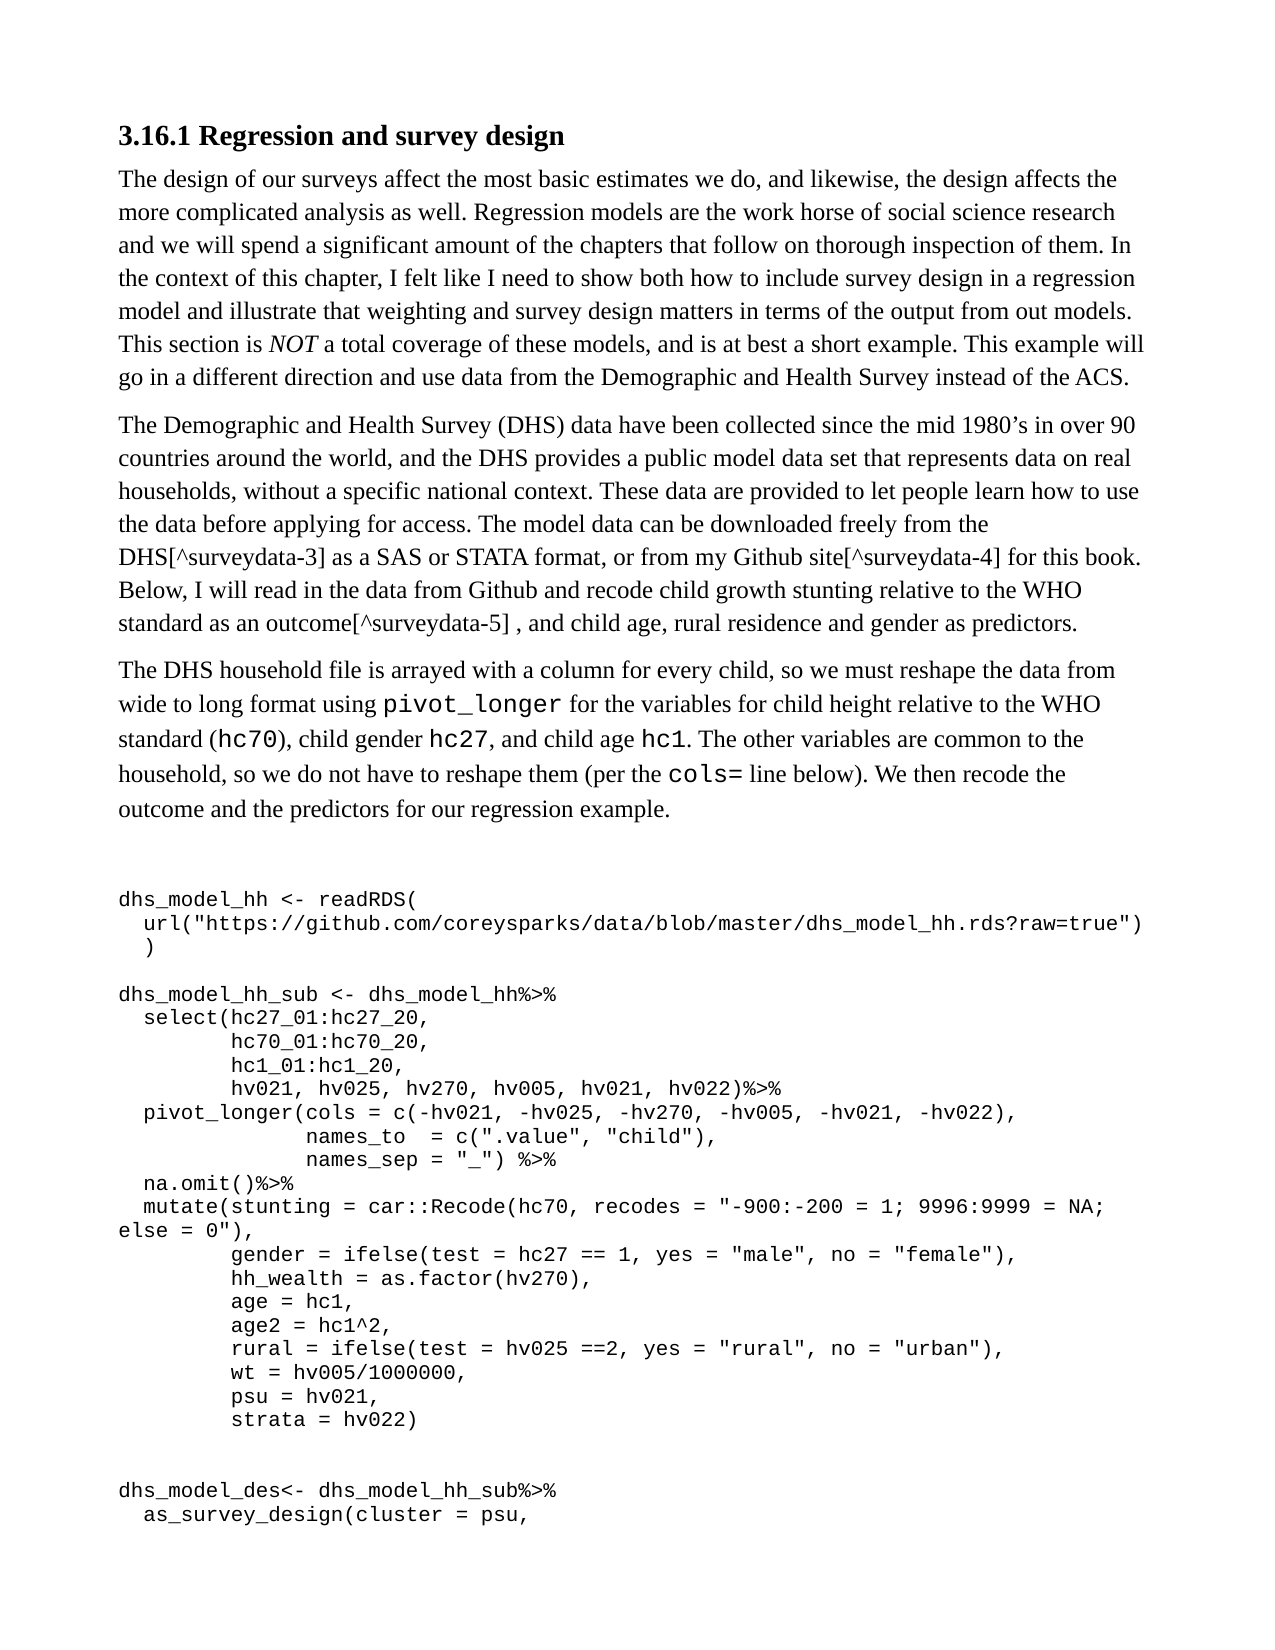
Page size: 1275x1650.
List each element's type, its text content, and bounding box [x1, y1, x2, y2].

text The DHS household file is arrayed with a column for every child, so we must reshape the data from wide to long format using pivot_longer for the variables for child height relative to the WHO standard (hc70), child gender hc27, and child age hc1. The other variables are common to the household, so we do not have to reshape them (per the cols= line below). We then recode the outcome and the predictors for our regression example. [118, 656, 1157, 823]
text hc1_01:hc1_20, [118, 1055, 1157, 1078]
text dhs_model_hh_sub <- dhs_model_hh%>% [118, 984, 1157, 1007]
text The design of our surveys affect the most basic estimates we do, and likewise, the design affects the more complicated analysis as well. Regression models are the work horse of social science research and we will spend a significant amount of the chapters that follow on thorough inspection of them. In the context of this chapter, I felt like I need to show both how to include survey design in a regression model and illustrate that weighting and survey design matters in terms of the output from out models. This section is NOT a total coverage of these models, and is at best a short example. This example will go in a different direction and use data from the Demographic and Health Survey instead of the ACS. [118, 164, 1157, 391]
text hh_wealth = as.factor(hv270), [118, 1267, 1157, 1291]
text select(hc27_01:hc27_20, [118, 1007, 1157, 1031]
text mutate(stunting = car::Recode(hc70, recodes = "-900:-200 = 1; 9996:9999 = NA; else = 0"), [118, 1197, 1157, 1244]
text names_sep = "_") %>% [118, 1149, 1157, 1173]
text strata = hv022) [118, 1409, 1157, 1433]
text ) [118, 936, 1157, 960]
text age = hc1, [118, 1291, 1157, 1315]
text psu = hv021, [118, 1386, 1157, 1409]
text hc70_01:hc70_20, [118, 1031, 1157, 1055]
text as_survey_design(cluster = psu, [118, 1504, 1157, 1528]
text hv021, hv025, hv270, hv005, hv021, hv022)%>% [118, 1078, 1157, 1102]
text rural = ifelse(test = hv025 ==2, yes = "rural", no = "urban"), [118, 1338, 1157, 1362]
text age2 = hc1^2, [118, 1315, 1157, 1338]
text gender = ifelse(test = hc27 == 1, yes = "male", no = "female"), [118, 1244, 1157, 1267]
text names_to = c(".value", "child"), [118, 1126, 1157, 1149]
text dhs_model_des<- dhs_model_hh_sub%>% [118, 1480, 1157, 1504]
text na.omit()%>% [118, 1173, 1157, 1197]
text url("https://github.com/coreysparks/data/blob/master/dhs_model_hh.rds?raw=true") [118, 913, 1157, 936]
subtitle 3.16.1 Regression and survey design [118, 118, 1157, 152]
text dhs_model_hh <- readRDS( [118, 889, 1157, 913]
text wt = hv005/1000000, [118, 1362, 1157, 1386]
text The Demographic and Health Survey (DHS) data have been collected since the mid 1980’s in over 90 countries around the world, and the DHS provides a public model data set that represents data on real households, without a specific national context. These data are provided to let people learn how to use the data before applying for access. The model data can be downloaded freely from the DHS[^surveydata-3] as a SAS or STATA format, or from my Github site[^surveydata-4] for this book. Below, I will read in the data from Github and recode child growth stunting relative to the WHO standard as an outcome[^surveydata-5] , and child age, rural residence and gender as predictors. [118, 410, 1157, 637]
text pivot_longer(cols = c(-hv021, -hv025, -hv270, -hv005, -hv021, -hv022), [118, 1102, 1157, 1126]
